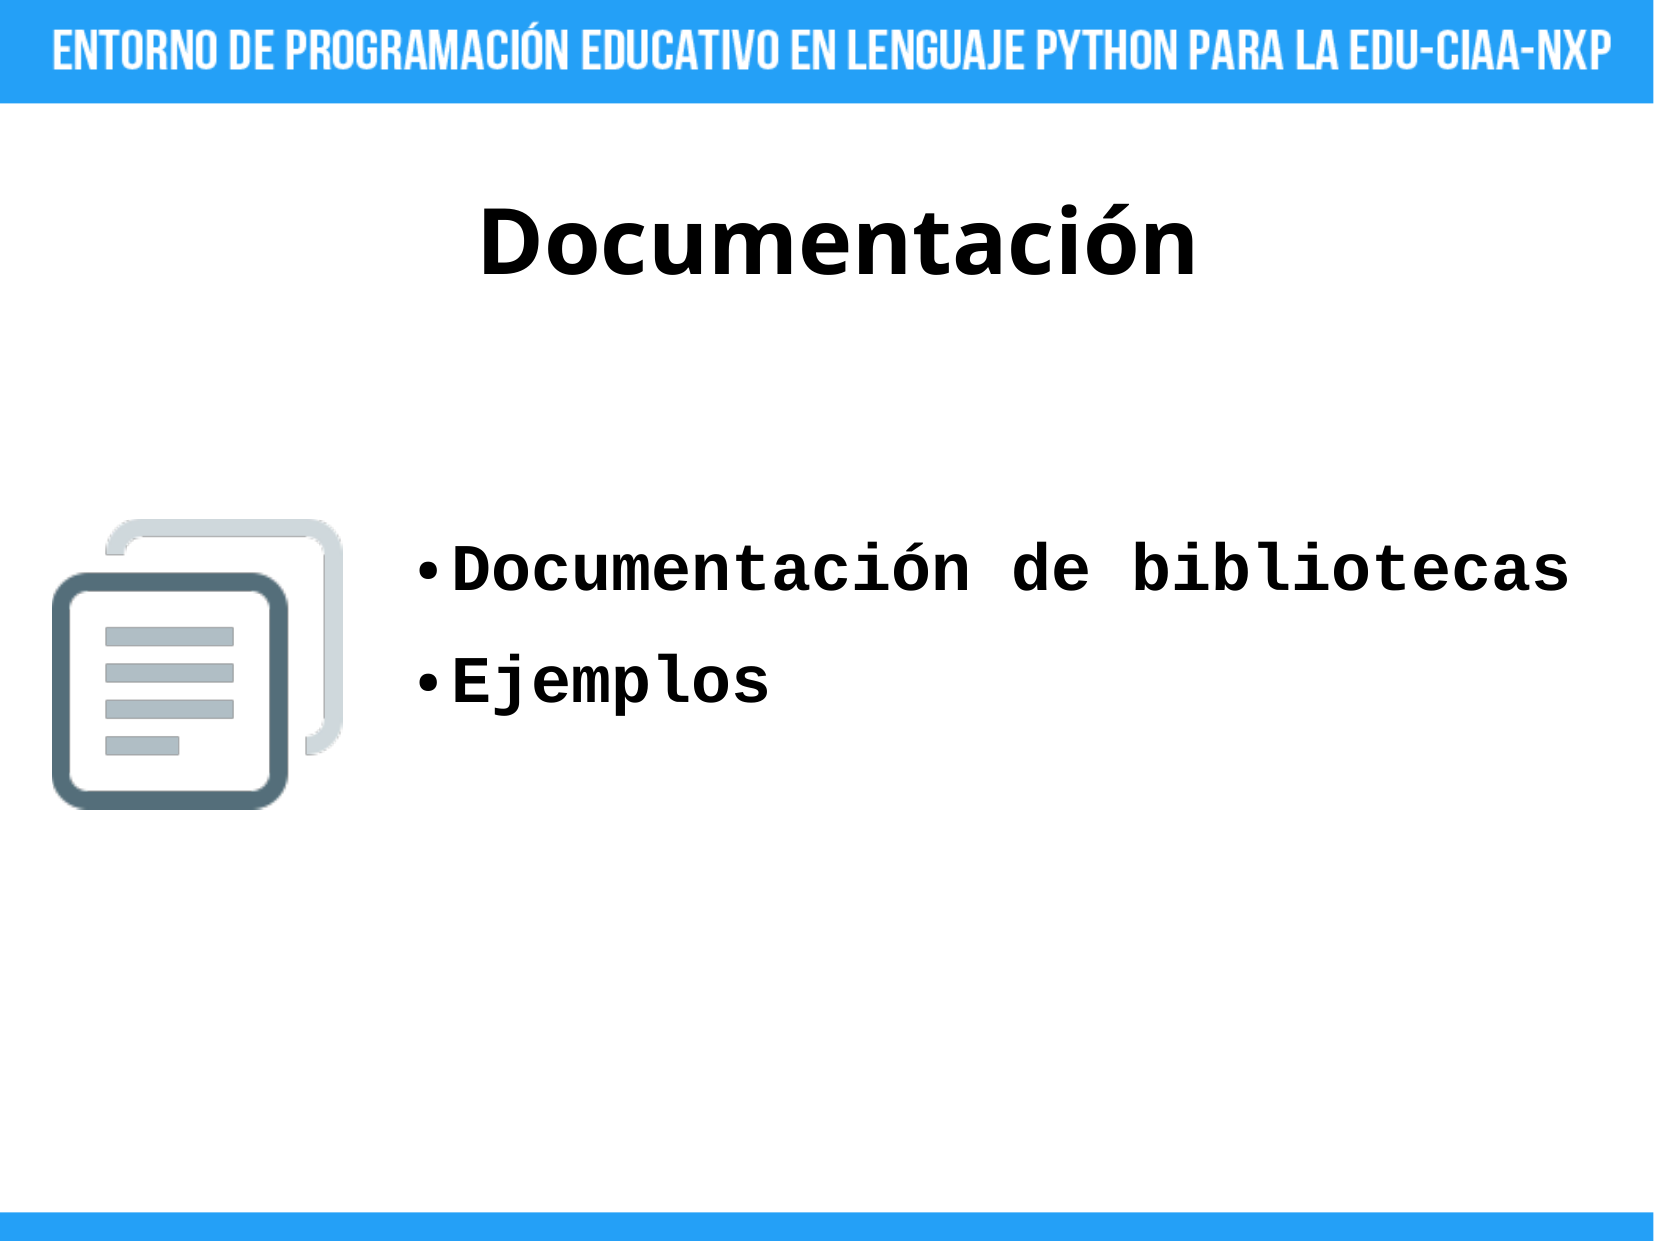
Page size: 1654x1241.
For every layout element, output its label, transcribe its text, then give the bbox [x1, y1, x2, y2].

text_box Documentación de bibliotecas [401, 527, 1619, 656]
text_box Ejemplos [401, 639, 1571, 768]
picture [0, 0, 1654, 1241]
title Documentación [94, 135, 1583, 343]
